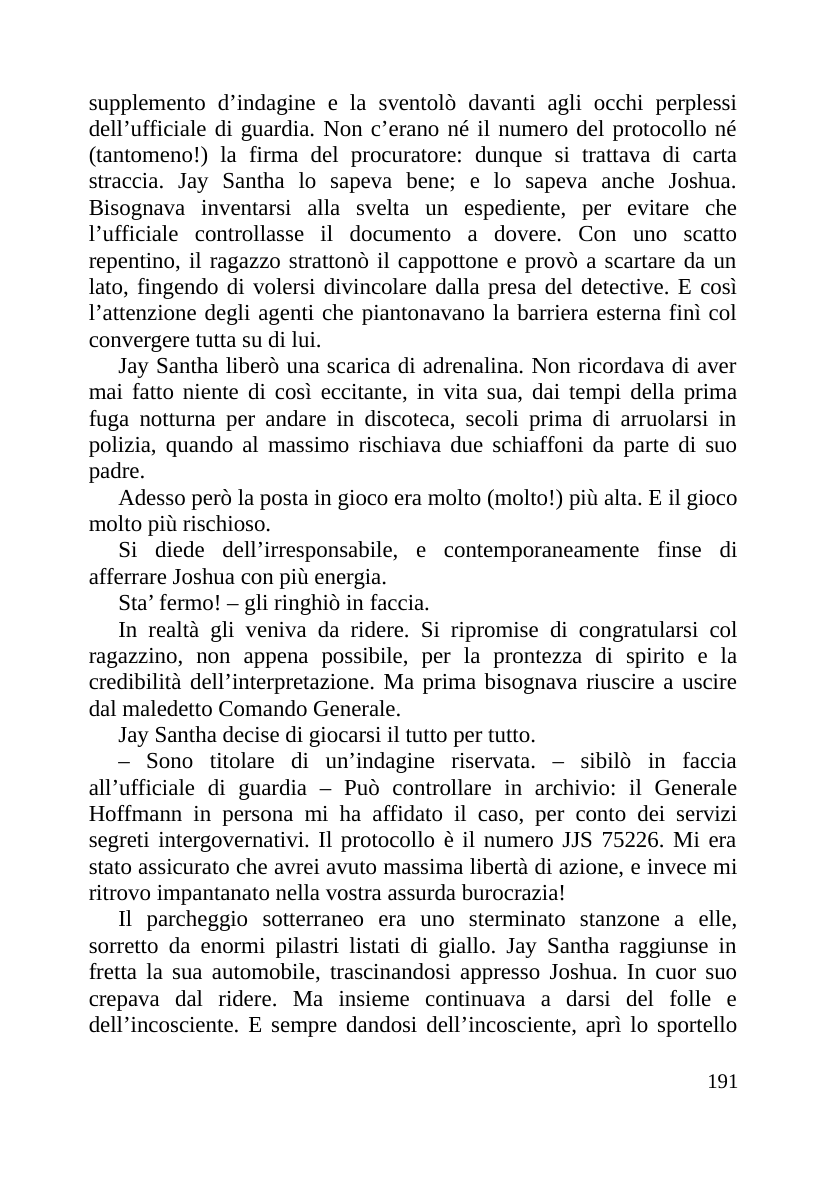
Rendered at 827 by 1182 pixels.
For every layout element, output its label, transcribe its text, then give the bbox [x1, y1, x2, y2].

text Jay Santha decise di giocarsi il tutto per tutto. [88, 721, 738, 747]
text Adesso però la posta in gioco era molto (molto!) più alta. E il gioco molto più rischioso. [88, 484, 738, 537]
text Jay Santha liberò una scarica di adrenalina. Non ricordava di aver mai fatto niente di così eccitante, in vita sua, dai tempi della prima fuga notturna per andare in discoteca, secoli prima di arruolarsi in polizia, quando al massimo rischiava due schiaffoni da parte di suo padre. [88, 352, 738, 484]
text Il parcheggio sotterraneo era uno sterminato stanzone a elle, sorretto da enormi pilastri listati di giallo. Jay Santha raggiunse in fretta la sua automobile, trascinandosi appresso Joshua. In cuor suo crepava dal ridere. Ma insieme continuava a darsi del folle e dell’incosciente. E sempre dandosi dell’incosciente, aprì lo sportello [88, 906, 738, 1037]
text – Sono titolare di un’indagine riservata. – sibilò in faccia all’ufficiale di guardia – Può controllare in archivio: il Generale Hoffmann in persona mi ha affidato il caso, per conto dei servizi segreti intergovernativi. Il protocollo è il numero JJS 75226. Mi era stato assicurato che avrei avuto massima libertà di azione, e invece mi ritrovo impantanato nella vostra assurda burocrazia! [88, 747, 738, 906]
text supplemento d’indagine e la sventolò davanti agli occhi perplessi dell’ufficiale di guardia. Non c’erano né il numero del protocollo né (tantomeno!) la firma del procuratore: dunque si trattava di carta straccia. Jay Santha lo sapeva bene; e lo sapeva anche Joshua. Bisognava inventarsi alla svelta un espediente, per evitare che l’ufficiale controllasse il documento a dovere. Con uno scatto repentino, il ragazzo strattonò il cappottone e provò a scartare da un lato, fingendo di volersi divincolare dalla presa del detective. E così l’attenzione degli agenti che piantonavano la barriera esterna finì col convergere tutta su di lui. [88, 88, 738, 352]
text Si diede dell’irresponsabile, e contemporaneamente finse di afferrare Joshua con più energia. [88, 537, 738, 589]
text In realtà gli veniva da ridere. Si ripromise di congratularsi col ragazzino, non appena possibile, per la prontezza di spirito e la credibilità dell’interpretazione. Ma prima bisognava riuscire a uscire dal maledetto Comando Generale. [88, 616, 738, 721]
text Sta’ fermo! – gli ringhiò in faccia. [88, 589, 738, 616]
